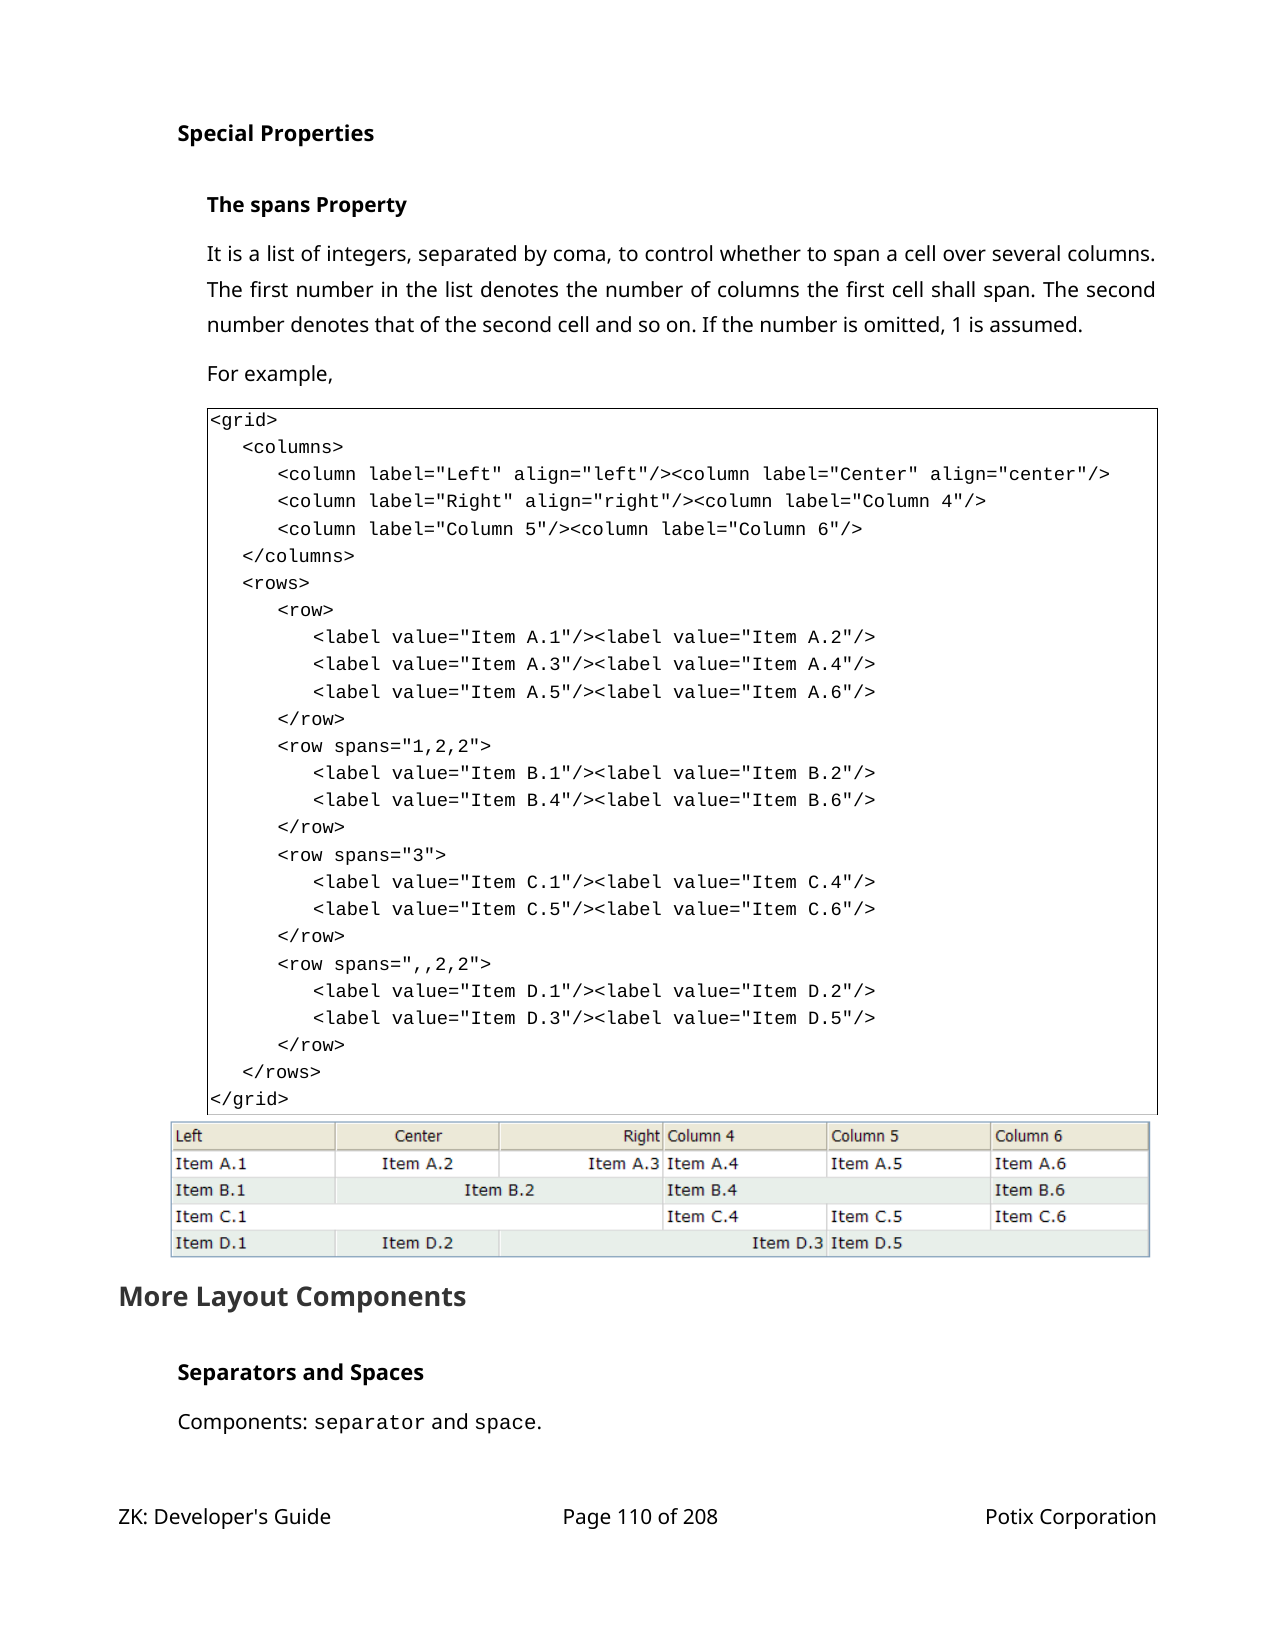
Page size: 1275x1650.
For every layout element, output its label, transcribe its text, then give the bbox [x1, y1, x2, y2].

text </row> [208, 924, 1157, 948]
text <rows> [208, 571, 1157, 595]
text <label value="Item A.1"/><label value="Item A.2"/> [208, 625, 1157, 649]
text <label value="Item D.1"/><label value="Item D.2"/> [208, 978, 1157, 1003]
text <label value="Item B.4"/><label value="Item B.6"/> [208, 788, 1157, 812]
text <row spans="1,2,2"> [208, 734, 1157, 758]
subtitle Separators and Spaces [177, 1357, 1157, 1387]
subtitle The spans Property [207, 191, 1157, 219]
text </grid> [208, 1087, 1157, 1114]
text </row> [208, 1033, 1157, 1057]
text <column label="Column 5"/><column label="Column 6"/> [208, 516, 1157, 541]
text <columns> [208, 435, 1157, 459]
text </row> [208, 815, 1157, 840]
text <column label="Left" align="left"/><column label="Center" align="center"/> [208, 462, 1157, 486]
text It is a list of integers, separated by coma, to control whether to span a cell over several columns. The first number in the list denotes the number of columns the first cell shall span. The second number denotes that of the second cell and so on. If the number is omitted, 1 is assumed. [207, 239, 1157, 338]
text <label value="Item C.5"/><label value="Item C.6"/> [208, 897, 1157, 921]
text <label value="Item A.3"/><label value="Item A.4"/> [208, 652, 1157, 677]
text <label value="Item A.5"/><label value="Item A.6"/> [208, 679, 1157, 704]
text <row spans="3"> [208, 843, 1157, 867]
text <label value="Item D.3"/><label value="Item D.5"/> [208, 1006, 1157, 1030]
text <row spans=",,2,2"> [208, 951, 1157, 976]
picture [167, 1119, 1154, 1260]
subtitle Special Properties [177, 118, 1157, 148]
text <column label="Right" align="right"/><column label="Column 4"/> [208, 489, 1157, 513]
subtitle More Layout Components [118, 1185, 1157, 1314]
text </columns> [208, 543, 1157, 568]
text <row> [208, 598, 1157, 622]
text Components: separator and space. [177, 1407, 1157, 1436]
text <label value="Item B.1"/><label value="Item B.2"/> [208, 761, 1157, 785]
text </rows> [208, 1060, 1157, 1084]
text <grid> [208, 409, 1157, 432]
text For example, [207, 359, 1157, 387]
text </row> [208, 707, 1157, 731]
text <label value="Item C.1"/><label value="Item C.4"/> [208, 870, 1157, 894]
